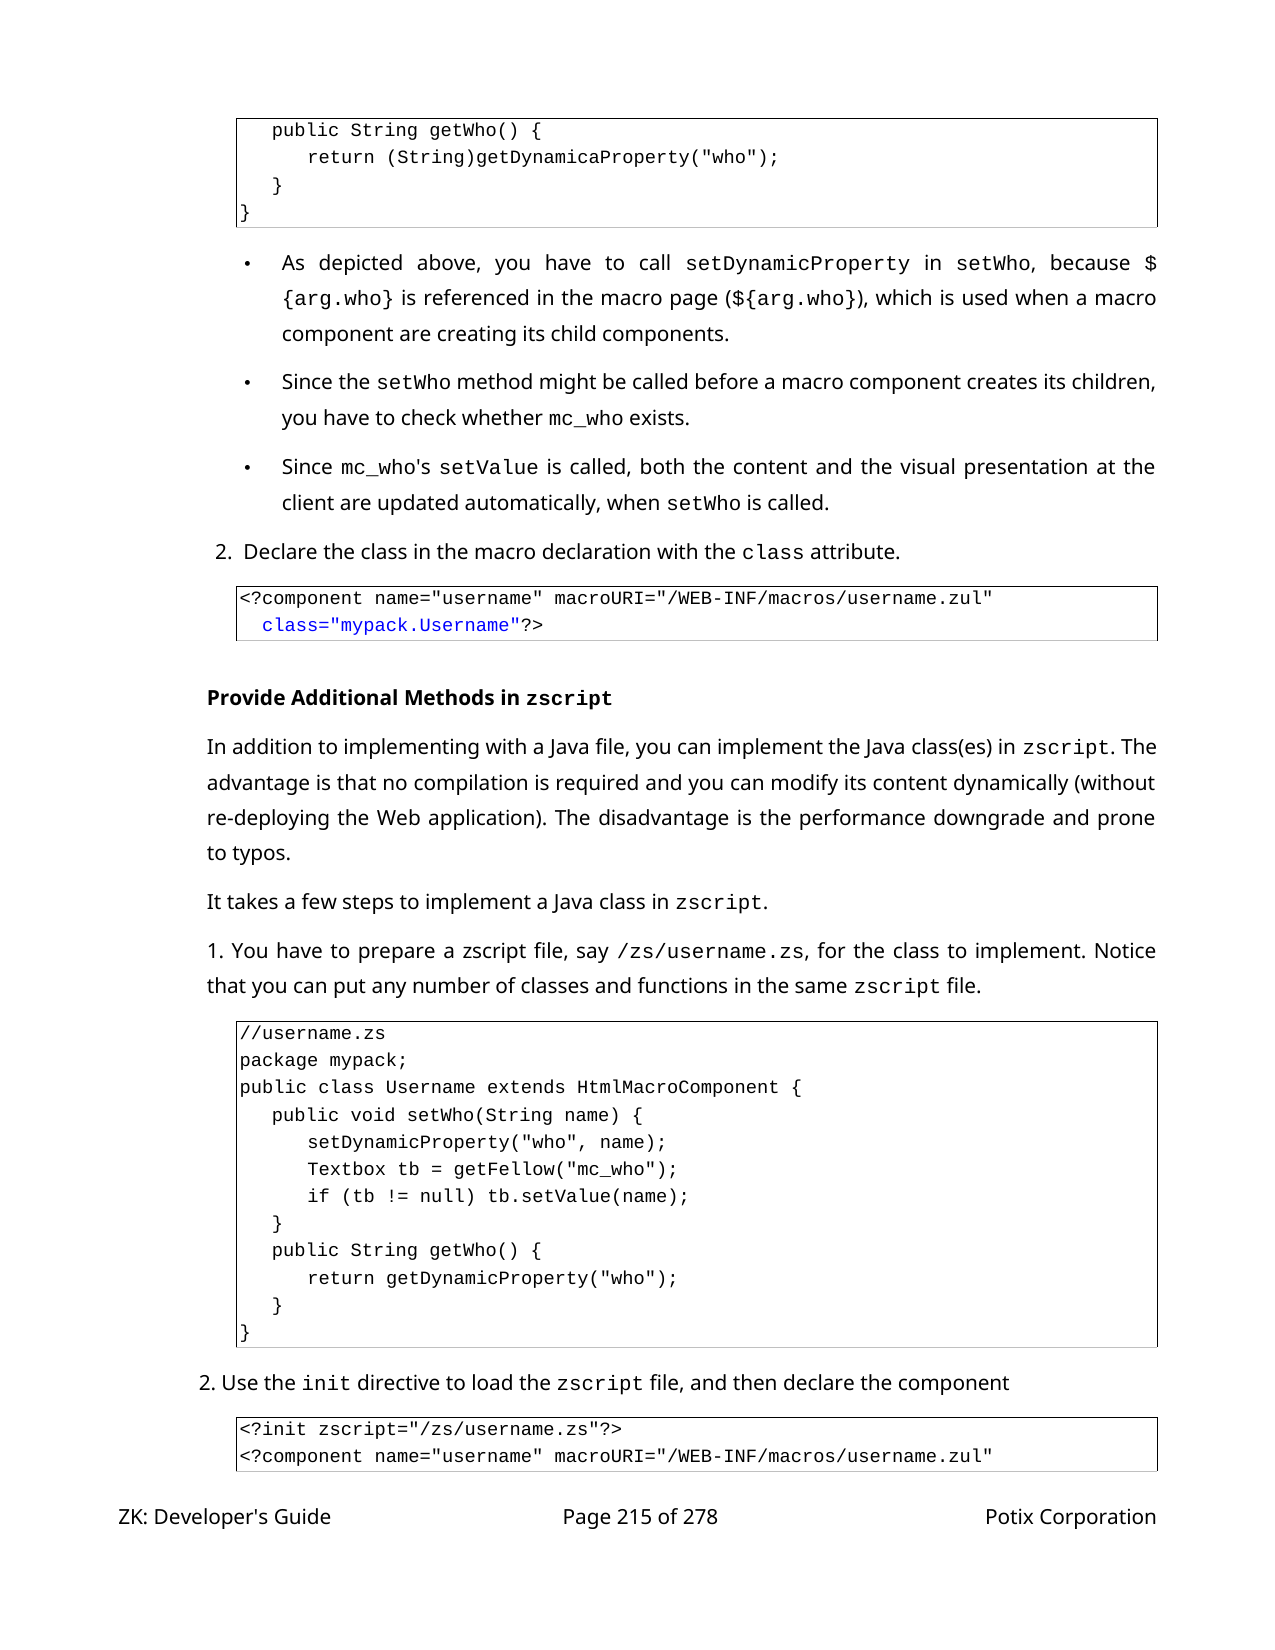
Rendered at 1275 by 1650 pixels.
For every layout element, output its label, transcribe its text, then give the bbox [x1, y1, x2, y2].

text It takes a few steps to implement a Java class in zscript. [207, 887, 1157, 916]
text } [237, 1211, 1157, 1235]
text public void setWho(String name) { [237, 1102, 1157, 1127]
text return (String)getDynamicaProperty("who"); [237, 145, 1157, 169]
text } [237, 200, 1157, 227]
text } [237, 172, 1157, 197]
text Textbox tb = getFellow("mc_who"); [237, 1157, 1157, 1181]
text setDynamicProperty("who", name); [237, 1129, 1157, 1154]
list 2. Use the init directive to load the zscript file, and then declare the component [156, 1368, 1157, 1396]
text if (tb != null) tb.setValue(name); [237, 1184, 1157, 1208]
text } [237, 1320, 1157, 1347]
list Since the setWho method might be called before a macro component creates its children, you have to check whether mc_who exists. [244, 367, 1157, 432]
text class="mypack.Username"?> [237, 613, 1157, 640]
list Since mc_who's setValue is called, both the content and the visual presentation at the client are updated automatically, when setWho is called. [244, 452, 1157, 516]
list 2. Declare the class in the macro declaration with the class attribute. [156, 537, 1157, 565]
list As depicted above, you have to call setDynamicProperty in setWho, because ${arg.who} is referenced in the macro page (${arg.who}), which is used when a macro component are creating its child components. [244, 248, 1157, 347]
text <?init zscript="/zs/username.zs"?> [237, 1418, 1157, 1441]
text public String getWho() { [237, 1238, 1157, 1263]
text return getDynamicProperty("who"); [237, 1266, 1157, 1290]
text <?component name="username" macroURI="/WEB-INF/macros/username.zul" [237, 587, 1157, 610]
text //username.zs [237, 1022, 1157, 1045]
text } [237, 1293, 1157, 1317]
subtitle Provide Additional Methods in zscript [207, 683, 1157, 712]
text public String getWho() { [237, 119, 1157, 142]
text public class Username extends HtmlMacroComponent { [237, 1075, 1157, 1099]
text <?component name="username" macroURI="/WEB-INF/macros/username.zul" [237, 1444, 1157, 1471]
text package mypack; [237, 1048, 1157, 1072]
text In addition to implementing with a Java file, you can implement the Java class(es) in zscript. The advantage is that no compilation is required and you can modify its content dynamically (without re-deploying the Web application). The disadvantage is the performance downgrade and prone to typos. [207, 732, 1157, 866]
text 1. You have to prepare a zscript file, say /zs/username.zs, for the class to implement. Notice that you can put any number of classes and functions in the same zscript file. [207, 936, 1157, 1000]
